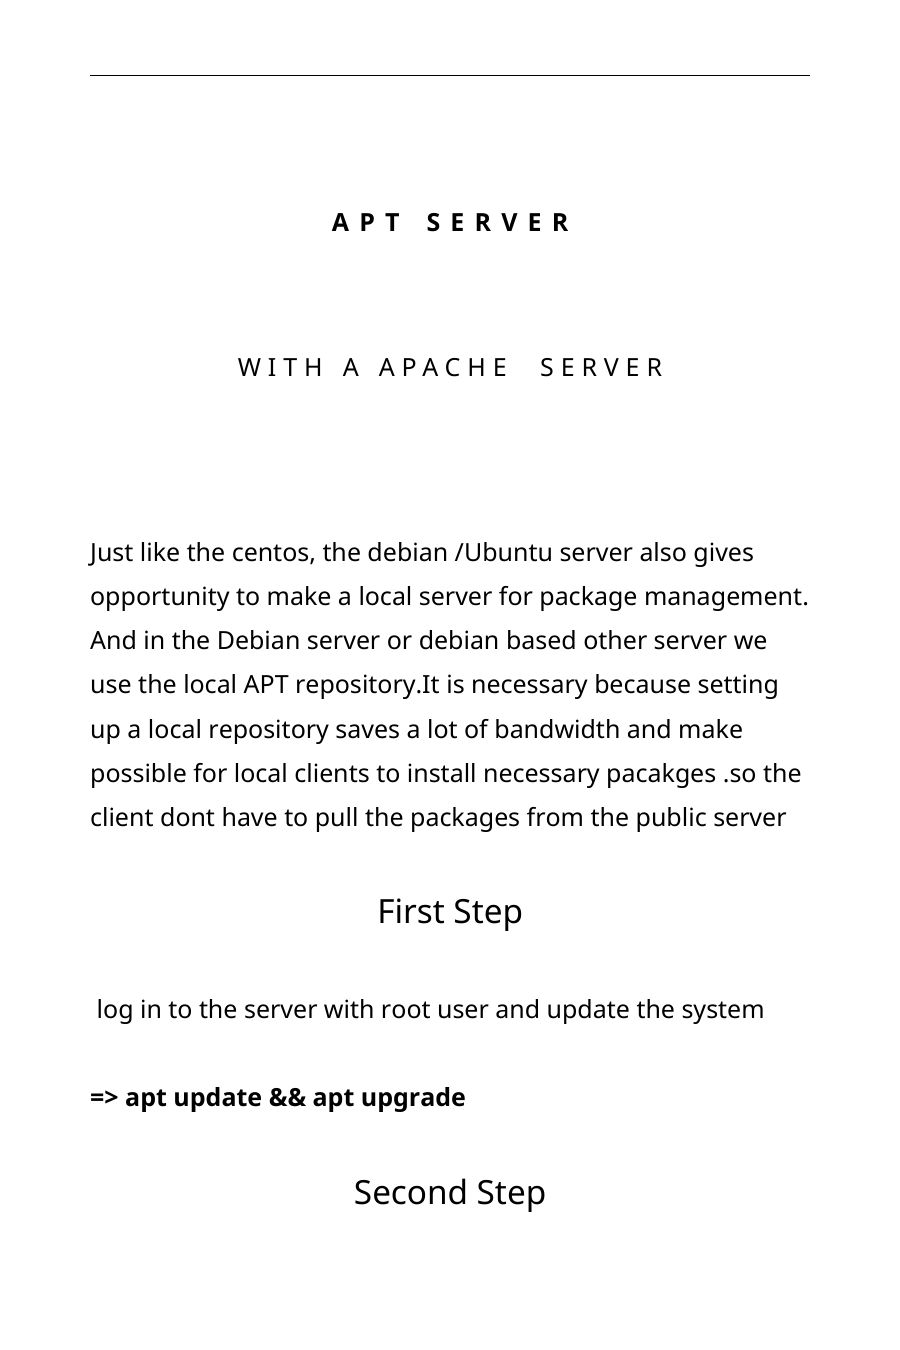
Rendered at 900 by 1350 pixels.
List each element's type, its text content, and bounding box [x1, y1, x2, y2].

text => apt update && apt upgrade [90, 1080, 810, 1114]
subtitle APT SERVER [90, 205, 810, 239]
text Second Step [90, 1169, 810, 1214]
text First Step [90, 888, 810, 934]
text log in to the server with root user and update the system [90, 992, 810, 1026]
subtitle WITH A APACHE SERVER [90, 349, 810, 383]
text Just like the centos, the debian /Ubuntu server also gives opportunity to make a local server for package management. And in the Debian server or debian based other server we use the local APT repository.It is necessary because setting up a local repository saves a lot of bandwidth and make possible for local clients to install necessary pacakges .so the client dont have to pull the packages from the public server [90, 534, 810, 834]
